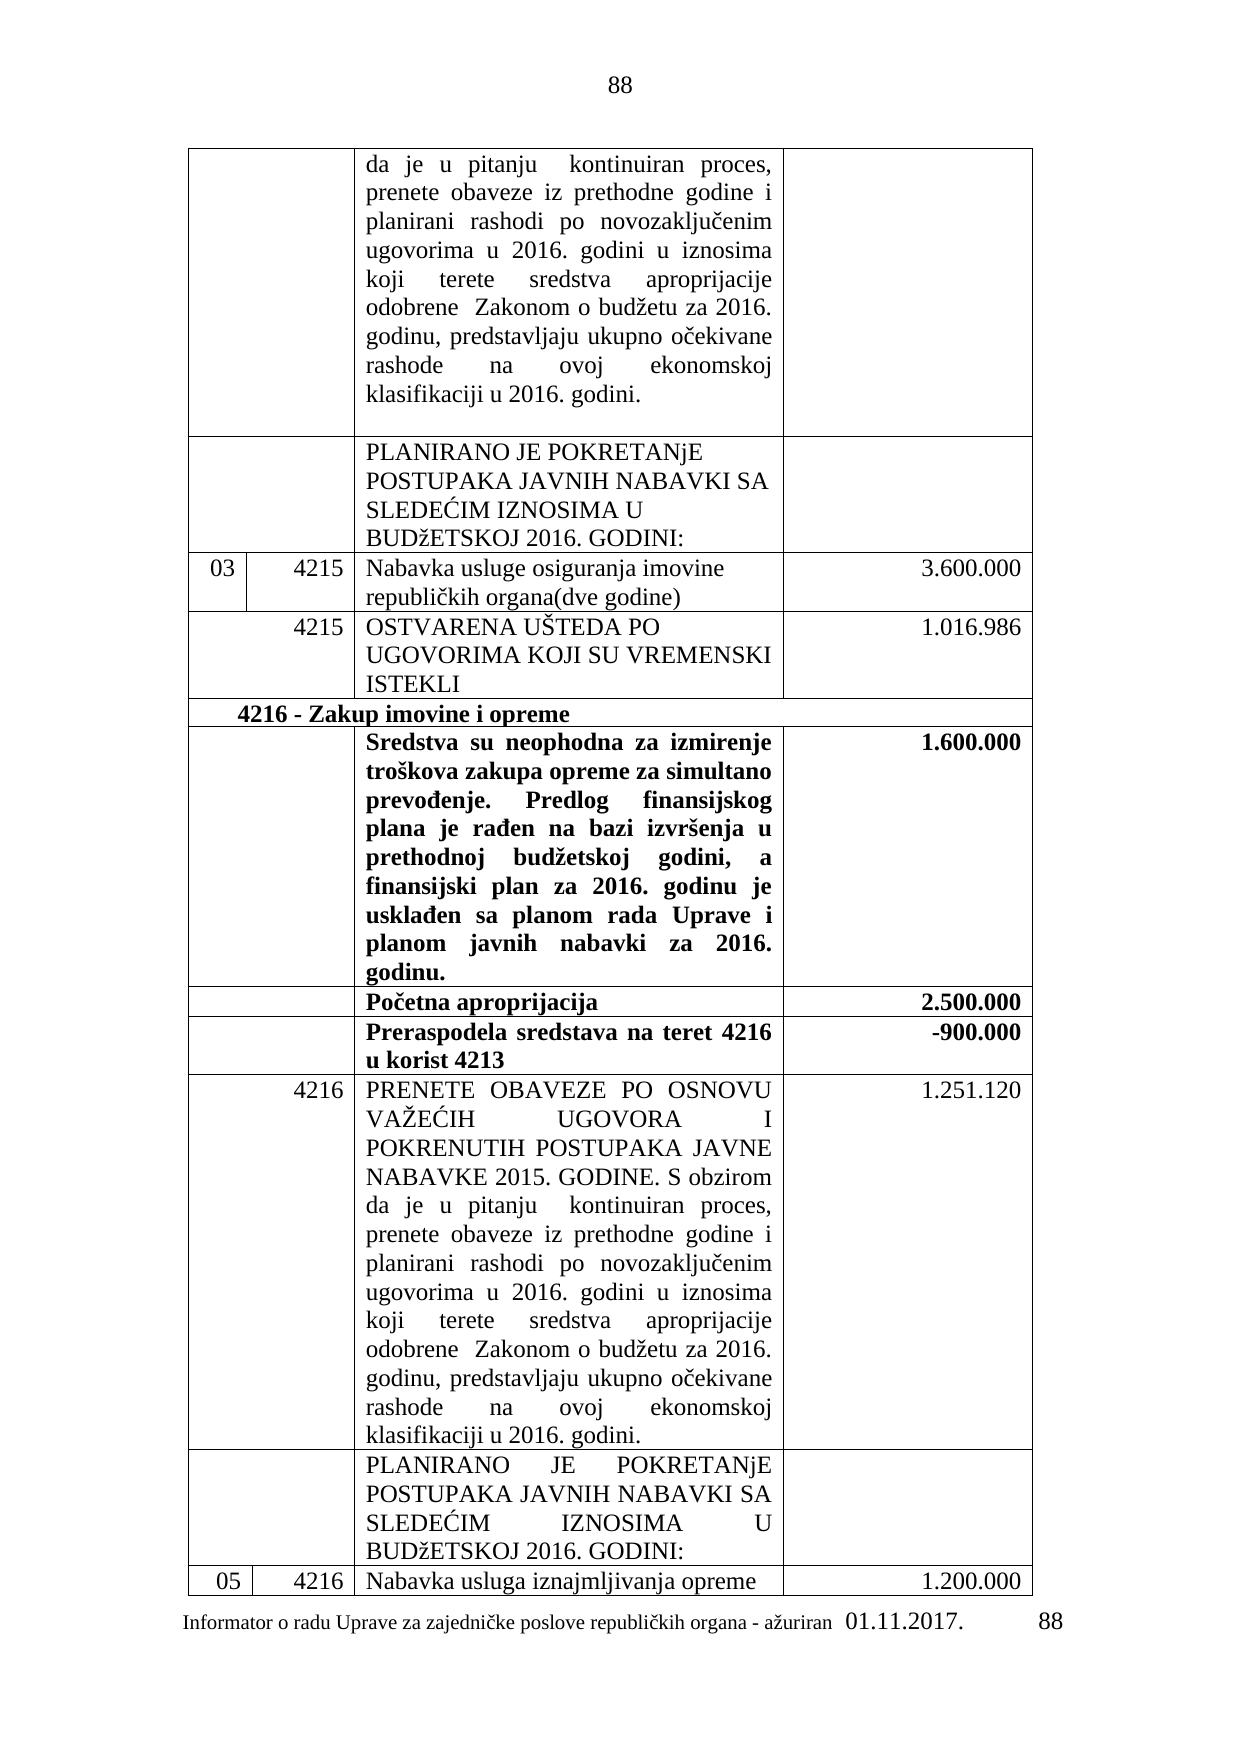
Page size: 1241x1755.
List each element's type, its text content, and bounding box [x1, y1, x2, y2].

table_cell 4215 [189, 612, 354, 698]
table_cell PRENETE OBAVEZE PO OSNOVU VAŽEĆIH UGOVORA I POKRENUTIH POSTUPAKA JAVNE NABAVKE 2015. GODINE. S obzirom da je u pitanju kontinuiran proces, prenete obaveze iz prethodne godine i planirani rashodi po novozaklјučenim ugovorima u 2016. godini u iznosima koji terete sredstva aproprijacije odobrene Zakonom o budžetu za 2016. godinu, predstavlјaju ukupno očekivane rashode na ovoj ekonomskoj klasifikaciji u 2016. godini. [355, 1075, 783, 1449]
table_cell -900.000 [784, 1017, 1032, 1074]
table_cell [189, 727, 354, 986]
table_cell Nabavka usluga iznajmlјivanja opreme [355, 1566, 783, 1595]
table_cell 1.200.000 [784, 1566, 1032, 1595]
table_cell [189, 1450, 354, 1565]
table_cell [1033, 986, 1074, 1016]
table_cell 1.251.120 [784, 1075, 1032, 1449]
table_cell 2.500.000 [784, 987, 1032, 1016]
table_cell 3.600.000 [784, 553, 1032, 611]
table_cell [189, 437, 354, 552]
table_cell 1.016.986 [784, 612, 1032, 698]
table_cell 03 [189, 553, 246, 611]
table_cell [1033, 1074, 1074, 1449]
table_cell 4216 [253, 1566, 354, 1595]
table_cell [189, 1017, 354, 1074]
table_cell [1033, 611, 1074, 698]
table_cell [1033, 698, 1074, 726]
table_cell [189, 149, 354, 436]
table_cell Sredstva su neophodna za izmirenje troškova zakupa opreme za simultano prevođenje. Predlog finansijskog plana je rađen na bazi izvršenja u prethodnoj budžetskoj godini, a finansijski plan za 2016. godinu je usklađen sa planom rada Uprave i planom javnih nabavki za 2016. godinu. [355, 727, 783, 986]
table_cell PLANIRANO JE POKRETANјE POSTUPAKA JAVNIH NABAVKI SA SLEDEĆIM IZNOSIMA U BUDžETSKOJ 2016. GODINI: [355, 437, 783, 552]
table_cell [784, 149, 1032, 436]
table_cell PLANIRANO JE POKRETANјE POSTUPAKA JAVNIH NABAVKI SA SLEDEĆIM IZNOSIMA U BUDžETSKOJ 2016. GODINI: [355, 1450, 783, 1565]
table_cell [1033, 552, 1074, 611]
table_cell [189, 987, 354, 1016]
table_cell da je u pitanju kontinuiran proces, prenete obaveze iz prethodne godine i planirani rashodi po novozaklјučenim ugovorima u 2016. godini u iznosima koji terete sredstva aproprijacije odobrene Zakonom o budžetu za 2016. godinu, predstavlјaju ukupno očekivane rashode na ovoj ekonomskoj klasifikaciji u 2016. godini. [355, 149, 783, 436]
table_cell Preraspodela sredstava na teret 4216 u korist 4213 [355, 1017, 783, 1074]
table_cell [784, 437, 1032, 552]
table_cell Početna aproprijacija [355, 987, 783, 1016]
table_cell 4215 [247, 553, 354, 611]
table_cell 05 [189, 1566, 252, 1595]
table_cell [1033, 436, 1074, 552]
table_cell [1033, 726, 1074, 986]
table_cell 1.600.000 [784, 727, 1032, 986]
table_cell 4216 - Zakup imovine i opreme [189, 699, 1032, 726]
table_cell [784, 1450, 1032, 1565]
table_cell [1033, 1449, 1074, 1565]
table_cell OSTVARENA UŠTEDA PO UGOVORIMA KOJI SU VREMENSKI ISTEKLI [355, 612, 783, 698]
table_cell Nabavka usluge osiguranja imovine republičkih organa(dve godine) [355, 553, 783, 611]
table_cell [1033, 1565, 1074, 1595]
table_cell [1033, 1016, 1074, 1074]
table_cell [1033, 148, 1074, 436]
table_cell 4216 [189, 1075, 354, 1449]
